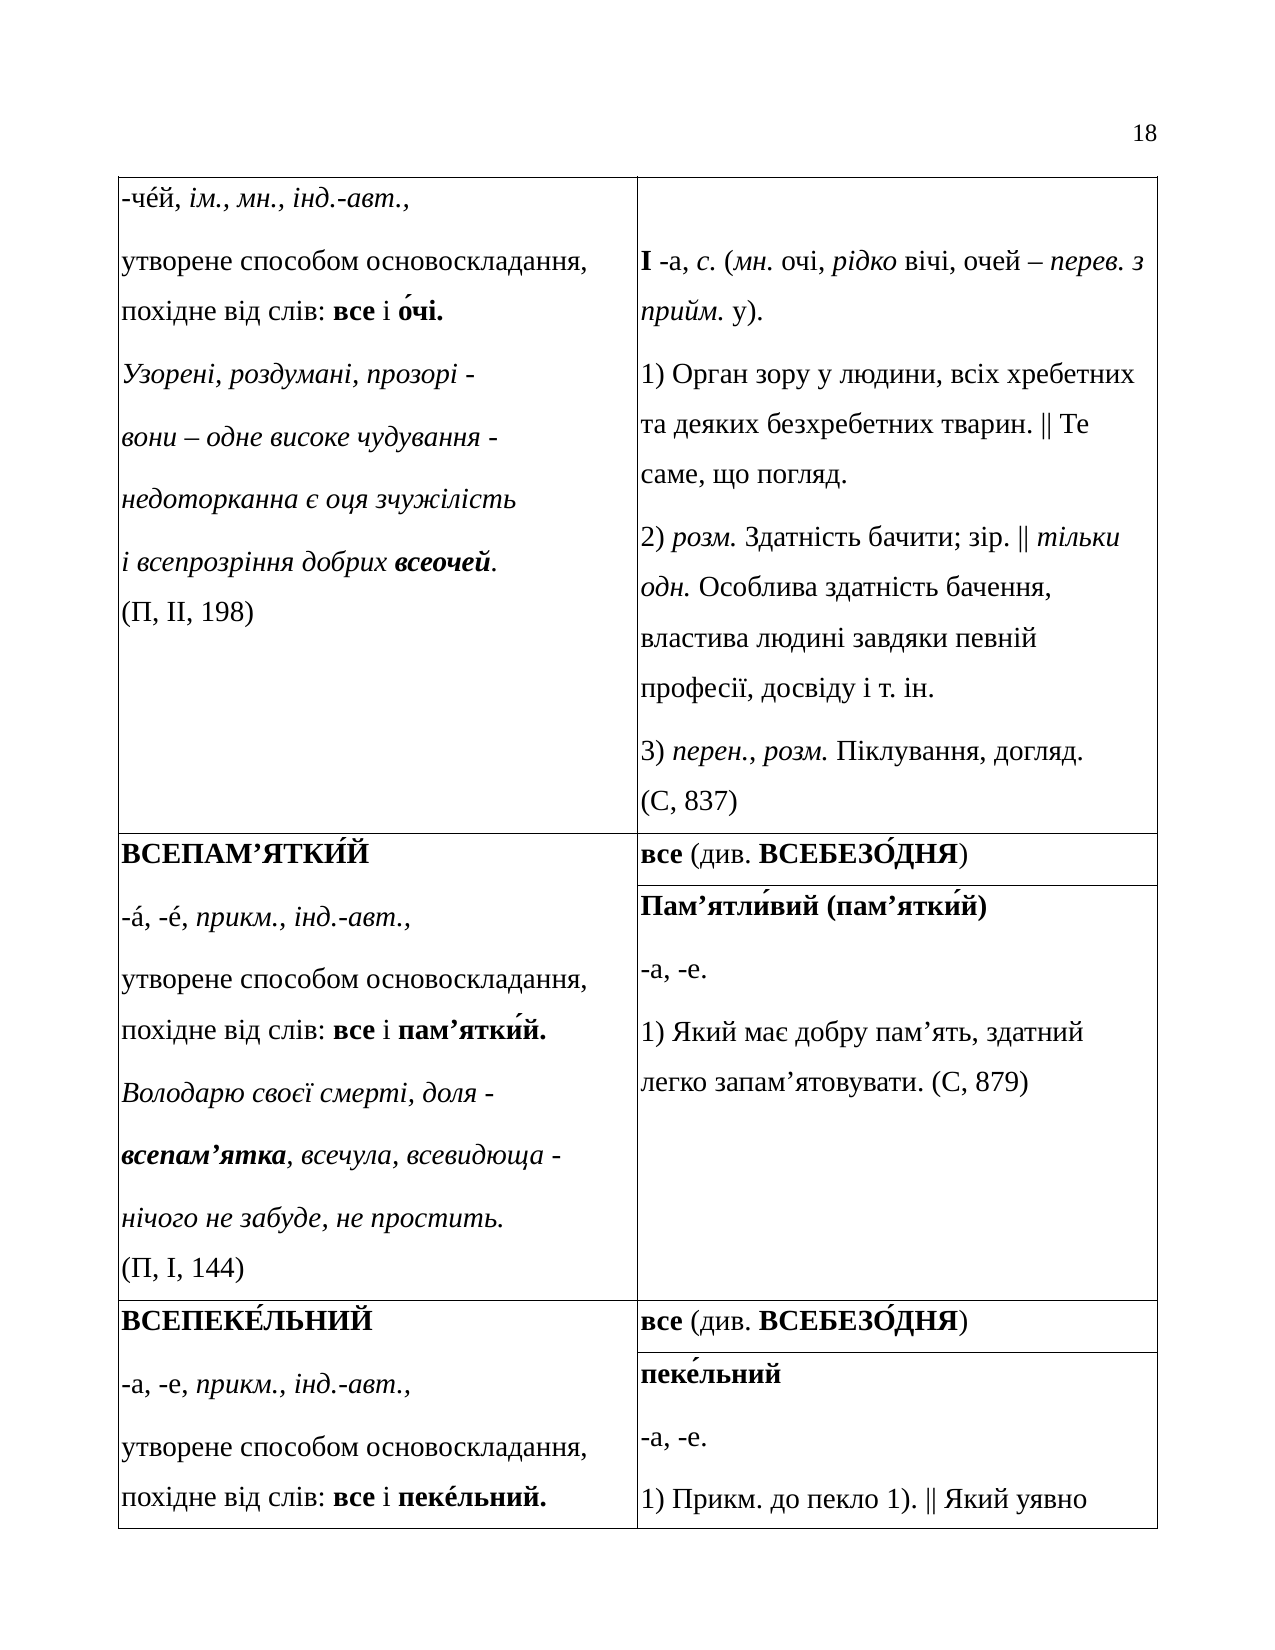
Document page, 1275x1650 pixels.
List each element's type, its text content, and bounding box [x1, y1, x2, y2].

table_cell все (див. ВСЕБЕЗО́ДНЯ) [638, 1301, 1157, 1352]
table_cell все (див. ВСЕБЕЗО́ДНЯ) [638, 834, 1157, 885]
table_cell пеке́льний -а, -е. 1) Прикм. до пекло 1). || Який уявно [638, 1353, 1157, 1528]
table_cell -чéй, ім., мн., інд.-авт., утворене способом основоскладання, похідне від слів: все і о́чі. Узорені, роздумані, прозорі - вони – одне високе чудування - недоторканна є оця зчужілість і всепрозріння добрих всеочей. (П, ІІ, 198) [119, 178, 637, 832]
table_cell ВСЕПАМ’ЯТКИ́Й -á, -é, прикм., інд.-авт., утворене способом основоскладання, похідне від слів: все і пам’ятки́й. Володарю своєї смерті, доля - всепам’ятка, всечула, всевидюща - нічого не забуде, не простить. (П, І, 144) [119, 834, 637, 1300]
table_cell Пам’ятли́вий (пам’ятки́й) -а, -е. 1) Який має добру пам’ять, здатний легко запам’ятовувати. (С, 879) [638, 886, 1157, 1300]
table_cell I -а, с. (мн. очі, рідко вічі, очей – перев. з прийм. у). 1) Орган зору у людини, всіх хребетних та деяких безхребетних тварин. || Те саме, що погляд. 2) розм. Здатність бачити; зір. || тільки одн. Особлива здатність бачення, властива людині завдяки певній професії, досвіду і т. ін. 3) перен., розм. Піклування, догляд. (С, 837) [638, 178, 1157, 832]
table_cell ВСЕПЕКЕ́ЛЬНИЙ -а, -е, прикм., інд.-авт., утворене способом основоскладання, похідне від слів: все і пекéльний. [119, 1301, 637, 1528]
